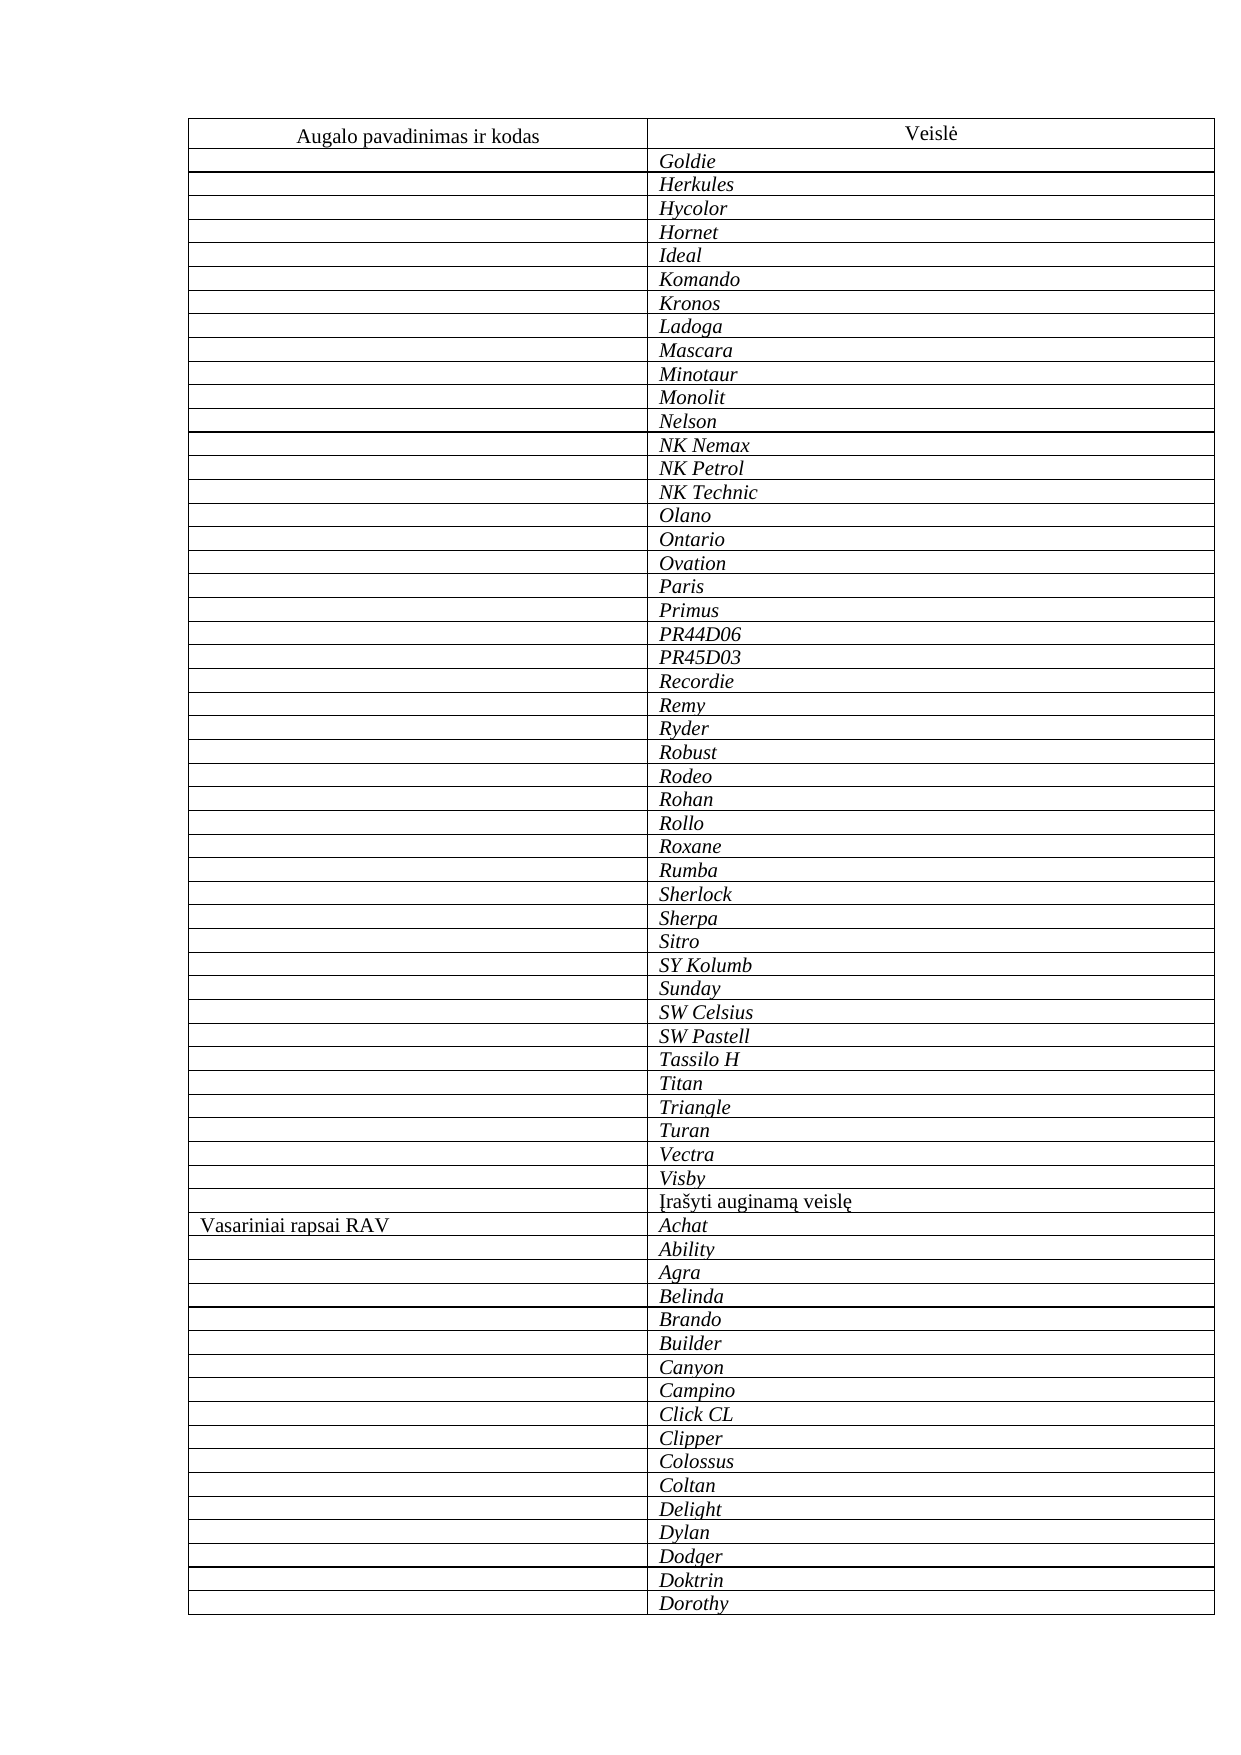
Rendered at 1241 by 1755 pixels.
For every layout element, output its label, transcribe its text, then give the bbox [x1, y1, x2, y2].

table_cell [189, 1095, 647, 1117]
table_cell NK Nemax [648, 433, 1214, 455]
table_cell NK Petrol [648, 456, 1214, 479]
table_cell [189, 480, 647, 502]
table_cell Robust [648, 740, 1214, 762]
table_cell [189, 1260, 647, 1283]
table_header Veislė [648, 119, 1214, 148]
table_cell [189, 1544, 647, 1566]
table_cell Komando [648, 267, 1214, 289]
table_cell [189, 598, 647, 621]
table_cell Triangle [648, 1095, 1214, 1117]
table_cell Roxane [648, 835, 1214, 857]
table_cell [189, 1449, 647, 1472]
table_cell [189, 574, 647, 597]
table_cell [189, 953, 647, 975]
table_cell Hornet [648, 220, 1214, 242]
table_cell Vasariniai rapsai RAV [189, 1213, 647, 1235]
table_cell [189, 1308, 647, 1330]
table_cell Sherpa [648, 905, 1214, 928]
table_cell [189, 338, 647, 361]
table_cell PR45D03 [648, 645, 1214, 668]
table_cell Rodeo [648, 764, 1214, 786]
table_cell Dylan [648, 1520, 1214, 1543]
table_cell Mascara [648, 338, 1214, 361]
table_cell [189, 669, 647, 692]
table_cell Tassilo H [648, 1047, 1214, 1070]
table_cell SY Kolumb [648, 953, 1214, 975]
table_cell Builder [648, 1331, 1214, 1354]
table_cell [189, 267, 647, 289]
table_cell [189, 1000, 647, 1023]
table_cell Sitro [648, 929, 1214, 952]
table_cell Nelson [648, 409, 1214, 431]
table_cell Rumba [648, 858, 1214, 881]
table_cell [189, 1118, 647, 1141]
table_cell Goldie [648, 149, 1214, 171]
table_cell [189, 858, 647, 881]
table_cell Doktrin [648, 1568, 1214, 1590]
table_cell Monolit [648, 385, 1214, 408]
table_cell Campino [648, 1378, 1214, 1401]
table_cell [189, 1071, 647, 1093]
table_cell Ovation [648, 551, 1214, 573]
table_cell [189, 551, 647, 573]
table_cell Visby [648, 1166, 1214, 1188]
table_cell [189, 622, 647, 644]
table_cell [189, 1189, 647, 1212]
table_cell PR44D06 [648, 622, 1214, 644]
table_cell Recordie [648, 669, 1214, 692]
table_cell [189, 362, 647, 384]
table_cell [189, 1142, 647, 1164]
table_cell Ability [648, 1236, 1214, 1259]
table_cell Rohan [648, 787, 1214, 810]
table_cell Ideal [648, 243, 1214, 266]
table_cell NK Technic [648, 480, 1214, 502]
table_cell Canyon [648, 1355, 1214, 1377]
table_cell [189, 504, 647, 526]
table_cell Ontario [648, 527, 1214, 550]
table_cell [189, 220, 647, 242]
table_cell Dorothy [648, 1591, 1214, 1614]
table_cell [189, 314, 647, 337]
table_cell Achat [648, 1213, 1214, 1235]
table_cell Brando [648, 1308, 1214, 1330]
table_cell Coltan [648, 1473, 1214, 1496]
table_cell Vectra [648, 1142, 1214, 1164]
table_cell [189, 905, 647, 928]
table_cell [189, 1236, 647, 1259]
table_cell Kronos [648, 291, 1214, 313]
table_cell Sunday [648, 976, 1214, 999]
table_cell [189, 1024, 647, 1046]
table_cell [189, 243, 647, 266]
table_cell SW Pastell [648, 1024, 1214, 1046]
table_cell Belinda [648, 1284, 1214, 1306]
table_cell [189, 1047, 647, 1070]
table_cell Paris [648, 574, 1214, 597]
table_cell Olano [648, 504, 1214, 526]
table_cell Primus [648, 598, 1214, 621]
table_cell Herkules [648, 173, 1214, 195]
table_cell Hycolor [648, 196, 1214, 219]
table_cell [189, 740, 647, 762]
table_cell Agra [648, 1260, 1214, 1283]
table_cell [189, 1426, 647, 1448]
table_cell Turan [648, 1118, 1214, 1141]
table_cell [189, 1473, 647, 1496]
table_cell [189, 456, 647, 479]
table_cell Colossus [648, 1449, 1214, 1472]
table_cell [189, 716, 647, 739]
table_cell [189, 693, 647, 715]
table_cell [189, 1378, 647, 1401]
table_cell Click CL [648, 1402, 1214, 1424]
table_cell [189, 1402, 647, 1424]
table_cell [189, 787, 647, 810]
table_cell Dodger [648, 1544, 1214, 1566]
table_cell [189, 882, 647, 904]
table_cell [189, 1497, 647, 1519]
table_cell Sherlock [648, 882, 1214, 904]
table_cell [189, 385, 647, 408]
table_cell Ladoga [648, 314, 1214, 337]
table_cell [189, 1331, 647, 1354]
table_cell Minotaur [648, 362, 1214, 384]
table_cell [189, 173, 647, 195]
table_cell [189, 433, 647, 455]
table_cell [189, 764, 647, 786]
table_cell [189, 527, 647, 550]
table_cell SW Celsius [648, 1000, 1214, 1023]
table_cell [189, 1355, 647, 1377]
table_cell Rollo [648, 811, 1214, 833]
table_cell Delight [648, 1497, 1214, 1519]
table_cell Ryder [648, 716, 1214, 739]
table_cell Clipper [648, 1426, 1214, 1448]
table_cell [189, 1166, 647, 1188]
table_cell [189, 409, 647, 431]
table_cell [189, 1284, 647, 1306]
table_cell [189, 1520, 647, 1543]
table_cell Titan [648, 1071, 1214, 1093]
table_cell [189, 645, 647, 668]
table_cell Remy [648, 693, 1214, 715]
table_cell [189, 1591, 647, 1614]
table_header Augalo pavadinimas ir kodas [189, 119, 647, 148]
table_cell [189, 196, 647, 219]
table_cell Įrašyti auginamą veislę [648, 1189, 1214, 1212]
table_cell [189, 929, 647, 952]
table_cell [189, 835, 647, 857]
table_cell [189, 976, 647, 999]
table_cell [189, 149, 647, 171]
table_cell [189, 811, 647, 833]
table_cell [189, 1568, 647, 1590]
table_cell [189, 291, 647, 313]
